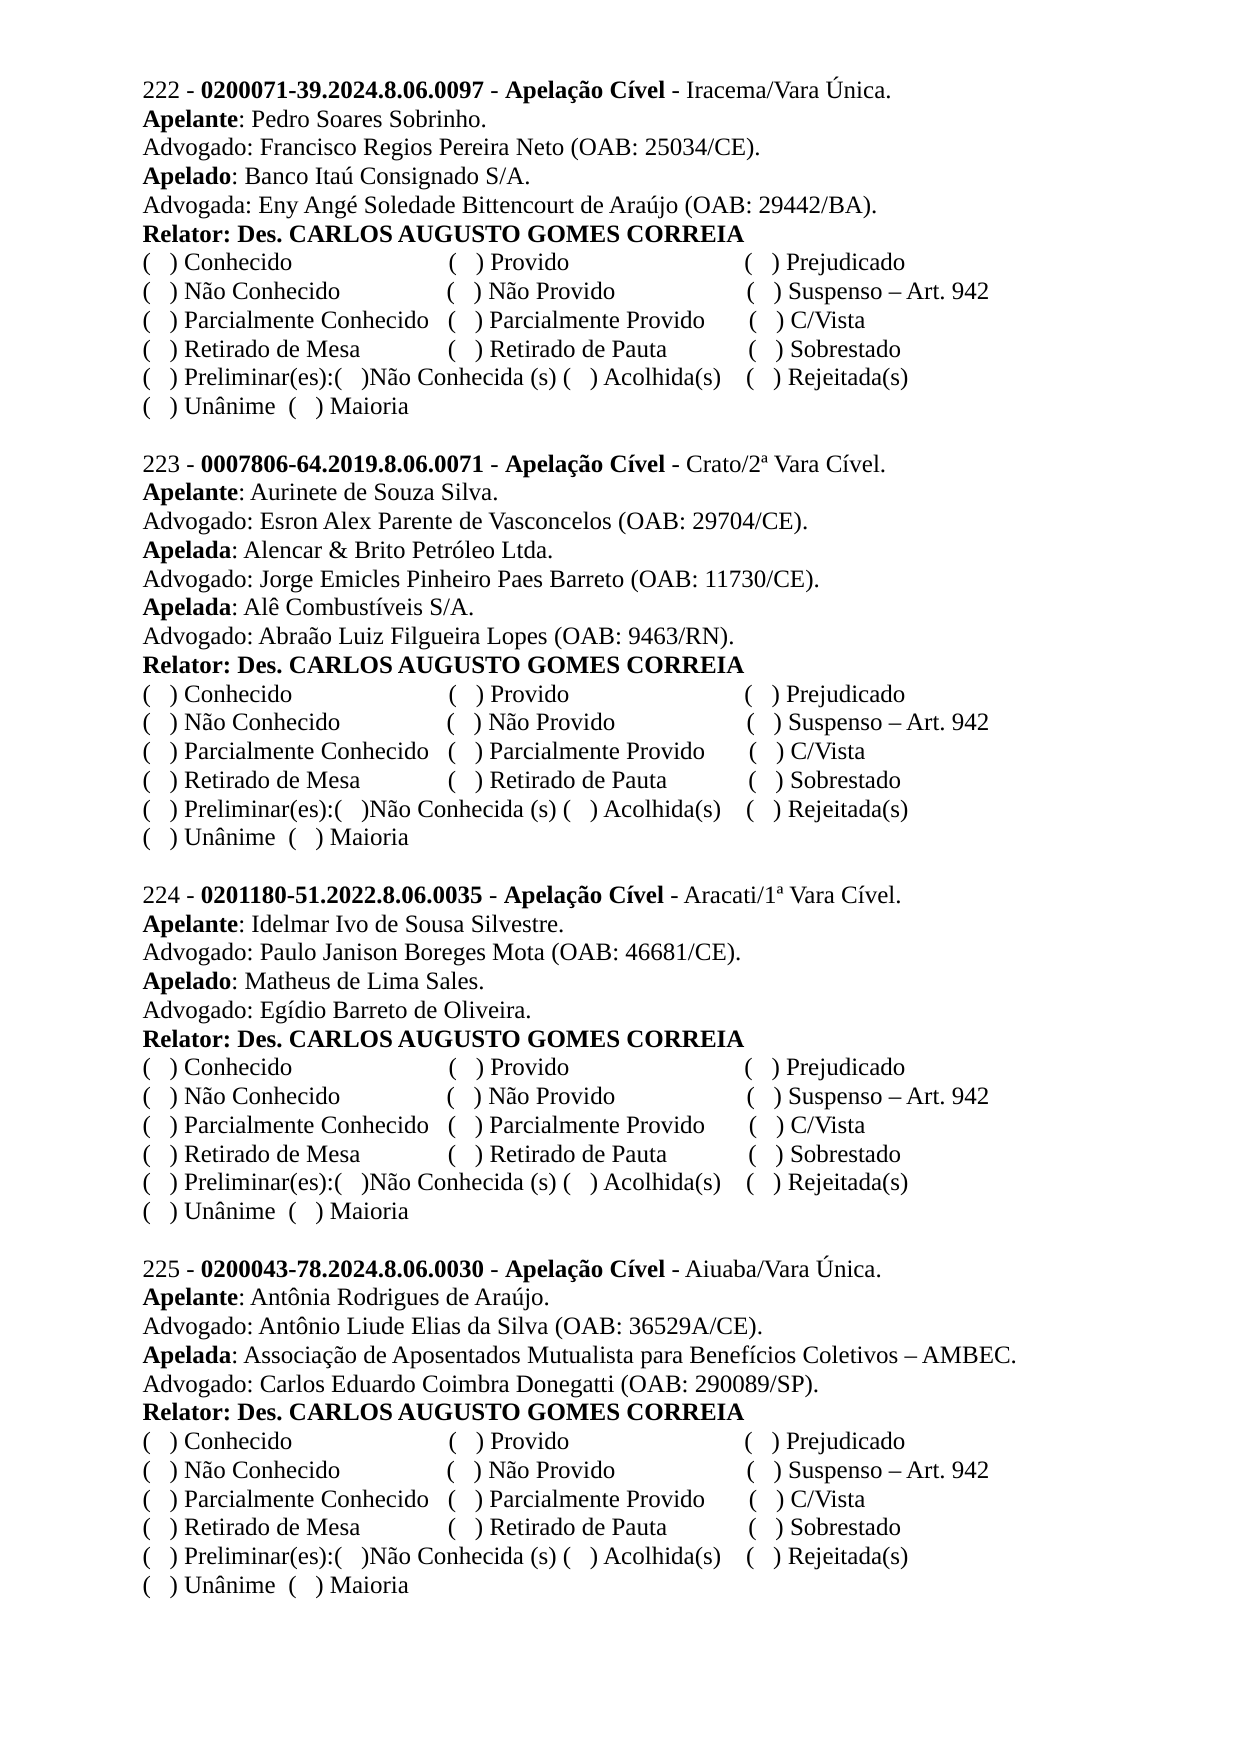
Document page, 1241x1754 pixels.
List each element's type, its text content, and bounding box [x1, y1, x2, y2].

text ( ) Unânime ( ) Maioria [142, 1570, 1158, 1599]
text ( ) Retirado de Mesa ( ) Retirado de Pauta ( ) Sobrestado [142, 1512, 1158, 1541]
text 222 - 0200071-39.2024.8.06.0097 - Apelação Cível - Iracema/Vara Única. [142, 75, 1141, 104]
text Apelado: Banco Itaú Consignado S/A. [142, 161, 1141, 190]
text ( ) Parcialmente Conhecido ( ) Parcialmente Provido ( ) C/Vista [142, 305, 1158, 334]
text ( ) Retirado de Mesa ( ) Retirado de Pauta ( ) Sobrestado [142, 765, 1158, 794]
text Relator: Des. CARLOS AUGUSTO GOMES CORREIA [142, 1024, 1141, 1052]
text Advogado: Francisco Regios Pereira Neto (OAB: 25034/CE). [142, 132, 1141, 161]
text Apelante: Idelmar Ivo de Sousa Silvestre. [142, 909, 1141, 937]
text ( ) Preliminar(es):( )Não Conhecida (s) ( ) Acolhida(s) ( ) Rejeitada(s) [142, 1541, 1158, 1570]
text Advogada: Eny Angé Soledade Bittencourt de Araújo (OAB: 29442/BA). [142, 190, 1141, 219]
text ( ) Preliminar(es):( )Não Conhecida (s) ( ) Acolhida(s) ( ) Rejeitada(s) [142, 1167, 1158, 1196]
text ( ) Unânime ( ) Maioria [142, 822, 1158, 851]
text 224 - 0201180-51.2022.8.06.0035 - Apelação Cível - Aracati/1ª Vara Cível. [142, 880, 1141, 909]
text 223 - 0007806-64.2019.8.06.0071 - Apelação Cível - Crato/2ª Vara Cível. [142, 449, 1141, 477]
text ( ) Parcialmente Conhecido ( ) Parcialmente Provido ( ) C/Vista [142, 1484, 1158, 1512]
text ( ) Não Conhecido ( ) Não Provido ( ) Suspenso – Art. 942 [142, 707, 1158, 736]
text Apelante: Pedro Soares Sobrinho. [142, 104, 1141, 132]
text Apelante: Antônia Rodrigues de Araújo. [142, 1282, 1141, 1311]
text ( ) Retirado de Mesa ( ) Retirado de Pauta ( ) Sobrestado [142, 1139, 1158, 1167]
text Advogado: Abraão Luiz Filgueira Lopes (OAB: 9463/RN). [142, 621, 1141, 650]
text Advogado: Paulo Janison Boreges Mota (OAB: 46681/CE). [142, 937, 1141, 966]
text ( ) Conhecido ( ) Provido ( ) Prejudicado [142, 247, 1141, 276]
text Advogado: Antônio Liude Elias da Silva (OAB: 36529A/CE). [142, 1311, 1141, 1340]
text ( ) Conhecido ( ) Provido ( ) Prejudicado [142, 1052, 1141, 1081]
text ( ) Preliminar(es):( )Não Conhecida (s) ( ) Acolhida(s) ( ) Rejeitada(s) [142, 794, 1158, 822]
text Apelada: Alê Combustíveis S/A. [142, 592, 1141, 621]
text ( ) Unânime ( ) Maioria [142, 391, 1158, 420]
text ( ) Conhecido ( ) Provido ( ) Prejudicado [142, 679, 1141, 707]
text Apelada: Alencar & Brito Petróleo Ltda. [142, 535, 1141, 564]
text Relator: Des. CARLOS AUGUSTO GOMES CORREIA [142, 650, 1141, 679]
text ( ) Preliminar(es):( )Não Conhecida (s) ( ) Acolhida(s) ( ) Rejeitada(s) [142, 362, 1158, 391]
text ( ) Retirado de Mesa ( ) Retirado de Pauta ( ) Sobrestado [142, 334, 1158, 362]
text ( ) Unânime ( ) Maioria [142, 1196, 1158, 1225]
text ( ) Não Conhecido ( ) Não Provido ( ) Suspenso – Art. 942 [142, 1081, 1158, 1110]
text Apelado: Matheus de Lima Sales. [142, 966, 1141, 995]
text Relator: Des. CARLOS AUGUSTO GOMES CORREIA [142, 1397, 1141, 1426]
text ( ) Parcialmente Conhecido ( ) Parcialmente Provido ( ) C/Vista [142, 1110, 1158, 1139]
text Relator: Des. CARLOS AUGUSTO GOMES CORREIA [142, 219, 1141, 247]
text ( ) Parcialmente Conhecido ( ) Parcialmente Provido ( ) C/Vista [142, 736, 1158, 765]
text Advogado: Jorge Emicles Pinheiro Paes Barreto (OAB: 11730/CE). [142, 564, 1141, 592]
text ( ) Não Conhecido ( ) Não Provido ( ) Suspenso – Art. 942 [142, 276, 1158, 305]
text ( ) Não Conhecido ( ) Não Provido ( ) Suspenso – Art. 942 [142, 1455, 1158, 1484]
text 225 - 0200043-78.2024.8.06.0030 - Apelação Cível - Aiuaba/Vara Única. [142, 1254, 1141, 1282]
text Apelada: Associação de Aposentados Mutualista para Benefícios Coletivos – AMBEC. [142, 1340, 1141, 1369]
text Advogado: Esron Alex Parente de Vasconcelos (OAB: 29704/CE). [142, 506, 1141, 535]
text Advogado: Egídio Barreto de Oliveira. [142, 995, 1141, 1024]
text ( ) Conhecido ( ) Provido ( ) Prejudicado [142, 1426, 1141, 1455]
text Apelante: Aurinete de Souza Silva. [142, 477, 1141, 506]
text Advogado: Carlos Eduardo Coimbra Donegatti (OAB: 290089/SP). [142, 1369, 1141, 1397]
